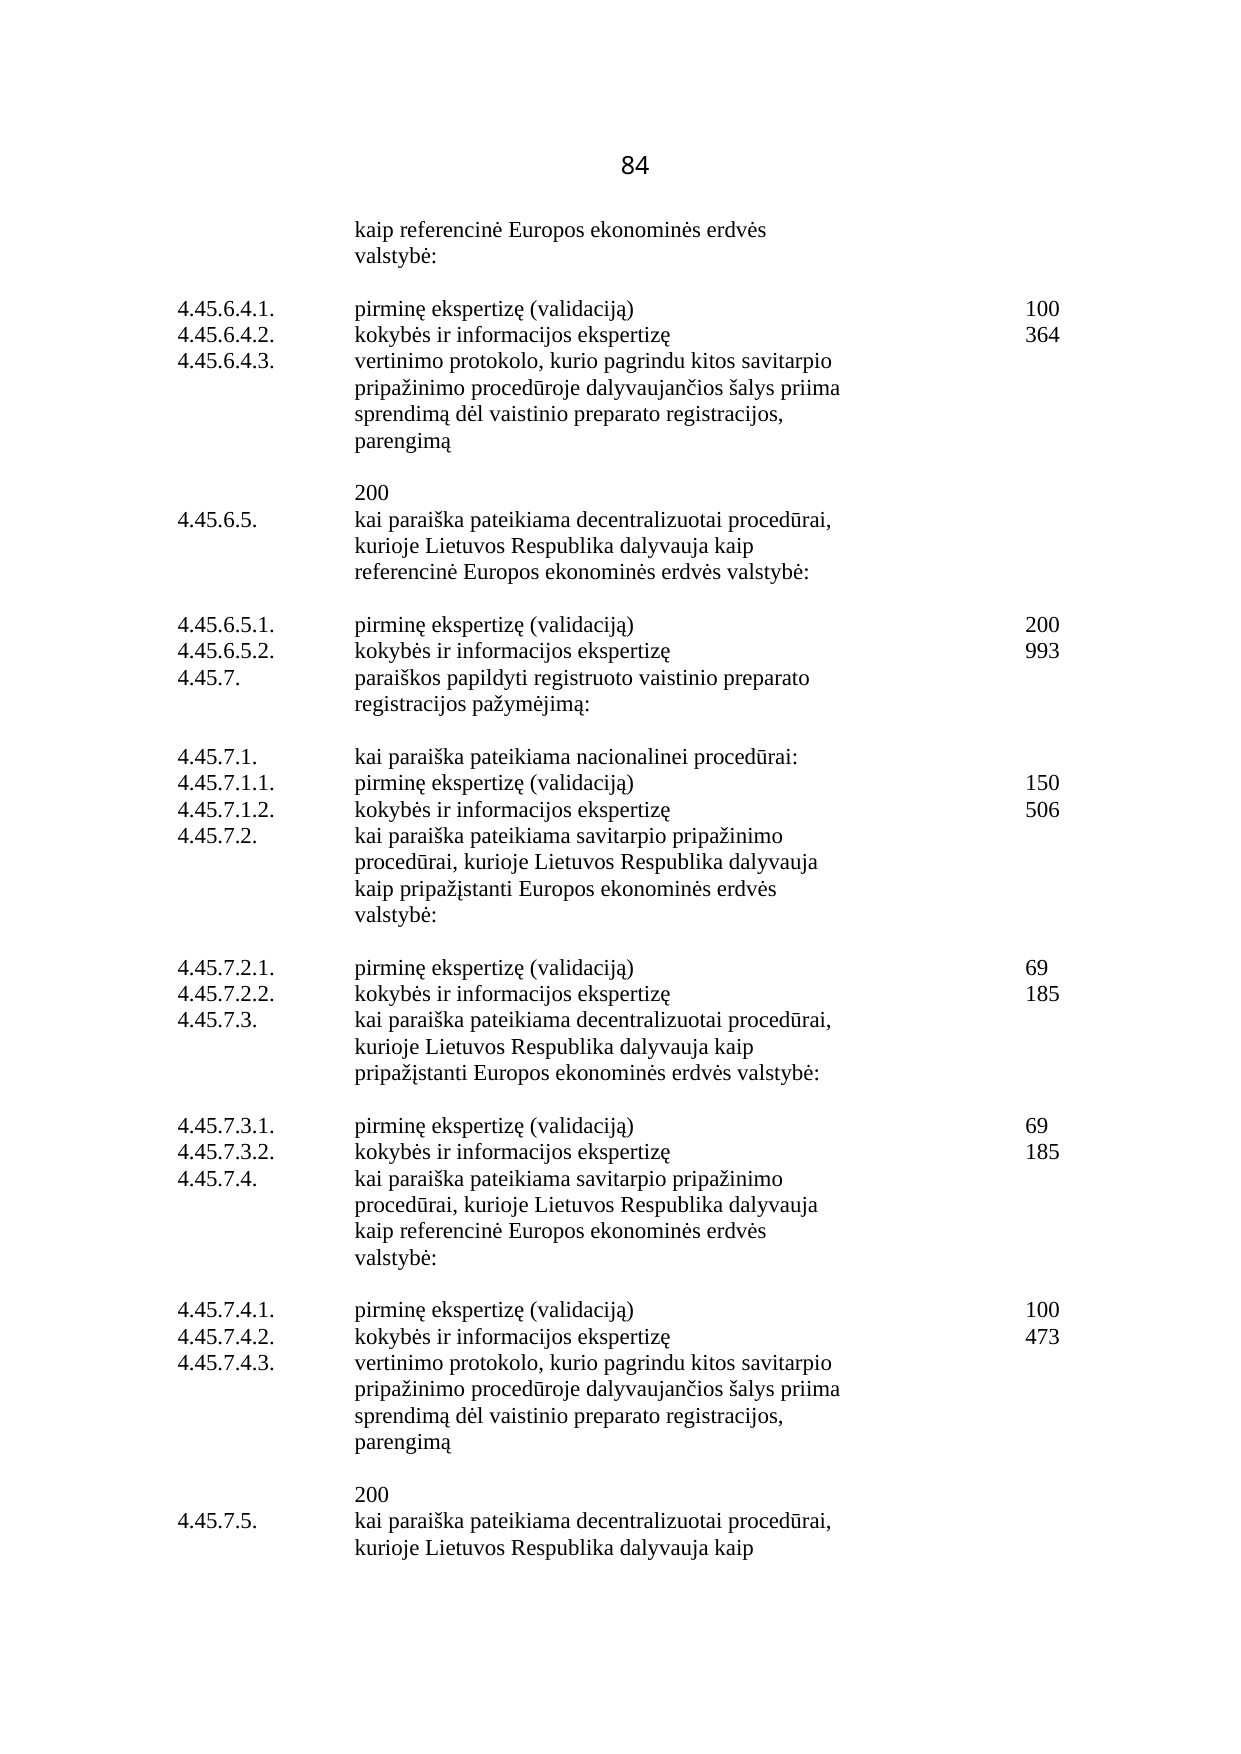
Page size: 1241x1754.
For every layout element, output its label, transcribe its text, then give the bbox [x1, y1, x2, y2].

text 4.45.7. paraiškos papildyti registruoto vaistinio preparato registracijos pažymėjimą: [177, 664, 842, 743]
text 4.45.6.4.1. pirminę ekspertizę (validaciją) 100 [177, 295, 1093, 321]
text 4.45.6.4.2. kokybės ir informacijos ekspertizę 364 [177, 321, 1093, 348]
text 4.45.7.4.1. pirminę ekspertizę (validaciją) 100 [177, 1296, 1093, 1323]
text 4.45.6.5.1. pirminę ekspertizę (validaciją) 200 [177, 611, 1093, 637]
text 4.45.7.1. kai paraiška pateikiama nacionalinei procedūrai: [177, 743, 1093, 769]
text 4.45.6.4.3. vertinimo protokolo, kurio pagrindu kitos savitarpio pripažinimo procedūroje dalyvaujančios šalys priima sprendimą dėl vaistinio preparato registracijos, parengimą 200 [177, 348, 842, 506]
text 4.45.7.1.2. kokybės ir informacijos ekspertizę 506 [177, 796, 1093, 822]
text 4.45.7.2.1. pirminę ekspertizę (validaciją) 69 [177, 954, 1093, 980]
text 4.45.7.2.2. kokybės ir informacijos ekspertizę 185 [177, 980, 1093, 1006]
text 4.45.6.5.2. kokybės ir informacijos ekspertizę 993 [177, 637, 1093, 664]
text 4.45.7.2. kai paraiška pateikiama savitarpio pripažinimo procedūrai, kurioje Lietuvos Respublika dalyvauja kaip pripažįstanti Europos ekonominės erdvės valstybė: [177, 822, 842, 954]
text 4.45.7.4.3. vertinimo protokolo, kurio pagrindu kitos savitarpio pripažinimo procedūroje dalyvaujančios šalys priima sprendimą dėl vaistinio preparato registracijos, parengimą 200 [177, 1349, 842, 1507]
text 4.45.7.3. kai paraiška pateikiama decentralizuotai procedūrai, kurioje Lietuvos Respublika dalyvauja kaip pripažįstanti Europos ekonominės erdvės valstybė: [177, 1006, 842, 1112]
text 4.45.7.3.2. kokybės ir informacijos ekspertizę 185 [177, 1138, 1093, 1164]
text 4.45.7.4. kai paraiška pateikiama savitarpio pripažinimo procedūrai, kurioje Lietuvos Respublika dalyvauja kaip referencinė Europos ekonominės erdvės valstybė: [177, 1164, 842, 1296]
text 4.45.7.4.2. kokybės ir informacijos ekspertizę 473 [177, 1323, 1093, 1349]
text 4.45.7.1.1. pirminę ekspertizę (validaciją) 150 [177, 769, 1093, 796]
text 4.45.7.3.1. pirminę ekspertizę (validaciją) 69 [177, 1112, 1093, 1138]
text 4.45.6.5. kai paraiška pateikiama decentralizuotai procedūrai, kurioje Lietuvos Respublika dalyvauja kaip referencinė Europos ekonominės erdvės valstybė: [177, 506, 842, 611]
text 4.45.7.5. kai paraiška pateikiama decentralizuotai procedūrai, kurioje Lietuvos Respublika dalyvauja kaip [177, 1507, 842, 1560]
text kaip referencinė Europos ekonominės erdvės valstybė: [177, 216, 842, 295]
